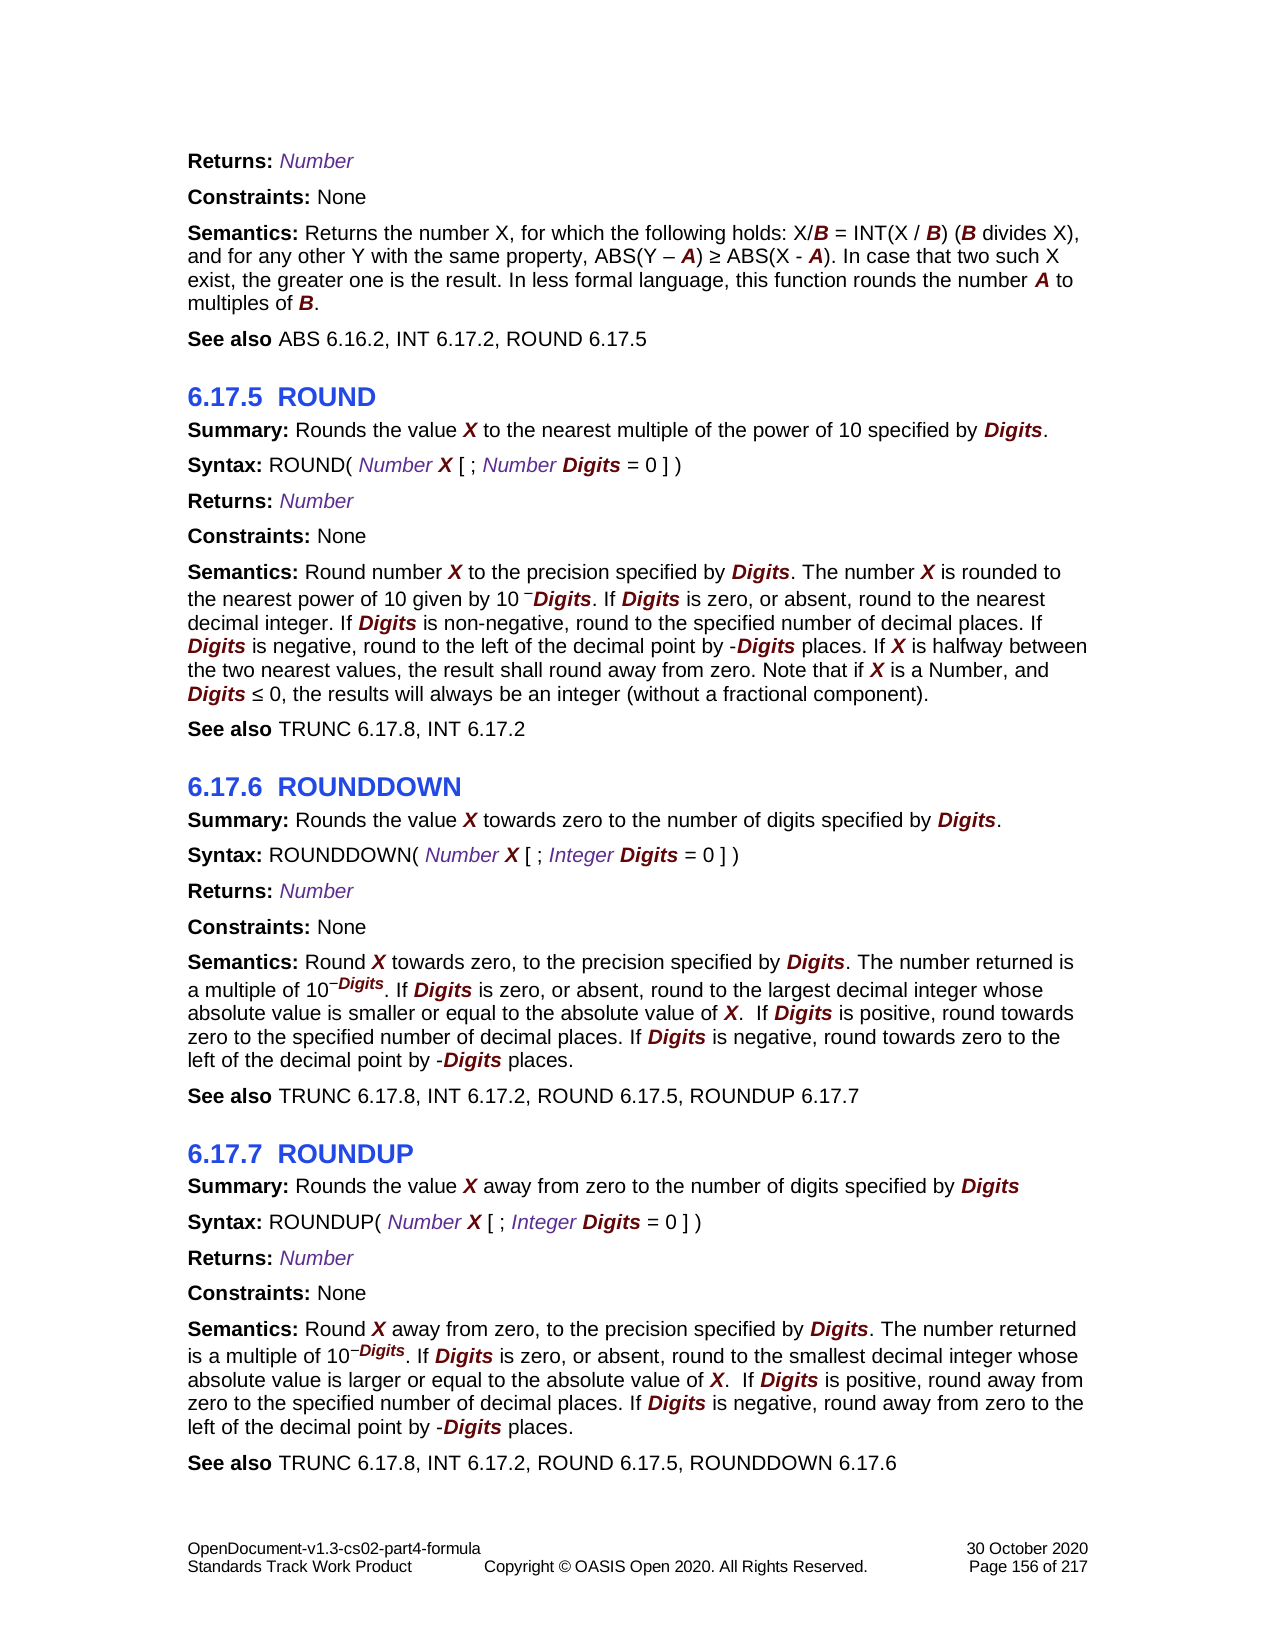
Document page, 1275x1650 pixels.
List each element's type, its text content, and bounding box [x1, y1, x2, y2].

text Constraints: None [187, 1282, 1088, 1305]
text Constraints: None [187, 186, 1088, 209]
text Summary: Rounds the value X to the nearest multiple of the power of 10 specified by Digits. [187, 418, 1088, 442]
text Syntax: ROUNDUP( Number X [ ; Integer Digits = 0 ] ) [187, 1211, 1088, 1234]
text Returns: Number [187, 150, 1088, 173]
text Constraints: None [187, 525, 1088, 548]
text Constraints: None [187, 915, 1088, 939]
text Semantics: Round X towards zero, to the precision specified by Digits. The number returned is a multiple of 10−Digits. If Digits is zero, or absent, round to the largest decimal integer whose absolute value is smaller or equal to the absolute value of X. If Digits is positive, round towards zero to the specified number of decimal places. If Digits is negative, round towards zero to the left of the decimal point by -Digits places. [187, 951, 1088, 1072]
text Returns: Number [187, 489, 1088, 513]
text Summary: Rounds the value X away from zero to the number of digits specified by Digits [187, 1175, 1088, 1198]
text Summary: Rounds the value X towards zero to the number of digits specified by Digits. [187, 808, 1088, 832]
text Returns: Number [187, 1246, 1088, 1270]
text Semantics: Returns the number X, for which the following holds: X/B = INT(X / B) (B divides X), and for any other Y with the same property, ABS(Y – A) ≥ ABS(X - A). In case that two such X exist, the greater one is the result. In less formal language, this function rounds the number A to multiples of B. [187, 221, 1088, 315]
text See also ABS 6.16.2, INT 6.17.2, ROUND 6.17.5 [187, 327, 1088, 351]
subtitle ROUNDUP [187, 1139, 1088, 1169]
text Syntax: ROUND( Number X [ ; Number Digits = 0 ] ) [187, 454, 1088, 477]
text See also TRUNC 6.17.8, INT 6.17.2, ROUND 6.17.5, ROUNDDOWN 6.17.6 [187, 1451, 1088, 1474]
subtitle ROUNDDOWN [187, 772, 1088, 802]
text See also TRUNC 6.17.8, INT 6.17.2, ROUND 6.17.5, ROUNDUP 6.17.7 [187, 1084, 1088, 1108]
subtitle ROUND [187, 382, 1088, 412]
text Semantics: Round number X to the precision specified by Digits. The number X is rounded to the nearest power of 10 given by 10 −Digits. If Digits is zero, or absent, round to the nearest decimal integer. If Digits is non-negative, round to the specified number of decimal places. If Digits is negative, round to the left of the decimal point by -Digits places. If X is halfway between the two nearest values, the result shall round away from zero. Note that if X is a Number, and Digits ≤ 0, the results will always be an integer (without a fractional component). [187, 561, 1088, 706]
text Semantics: Round X away from zero, to the precision specified by Digits. The number returned is a multiple of 10−Digits. If Digits is zero, or absent, round to the smallest decimal integer whose absolute value is larger or equal to the absolute value of X. If Digits is positive, round away from zero to the specified number of decimal places. If Digits is negative, round away from zero to the left of the decimal point by -Digits places. [187, 1317, 1088, 1439]
text See also TRUNC 6.17.8, INT 6.17.2 [187, 718, 1088, 741]
text Syntax: ROUNDDOWN( Number X [ ; Integer Digits = 0 ] ) [187, 844, 1088, 867]
text Returns: Number [187, 879, 1088, 903]
